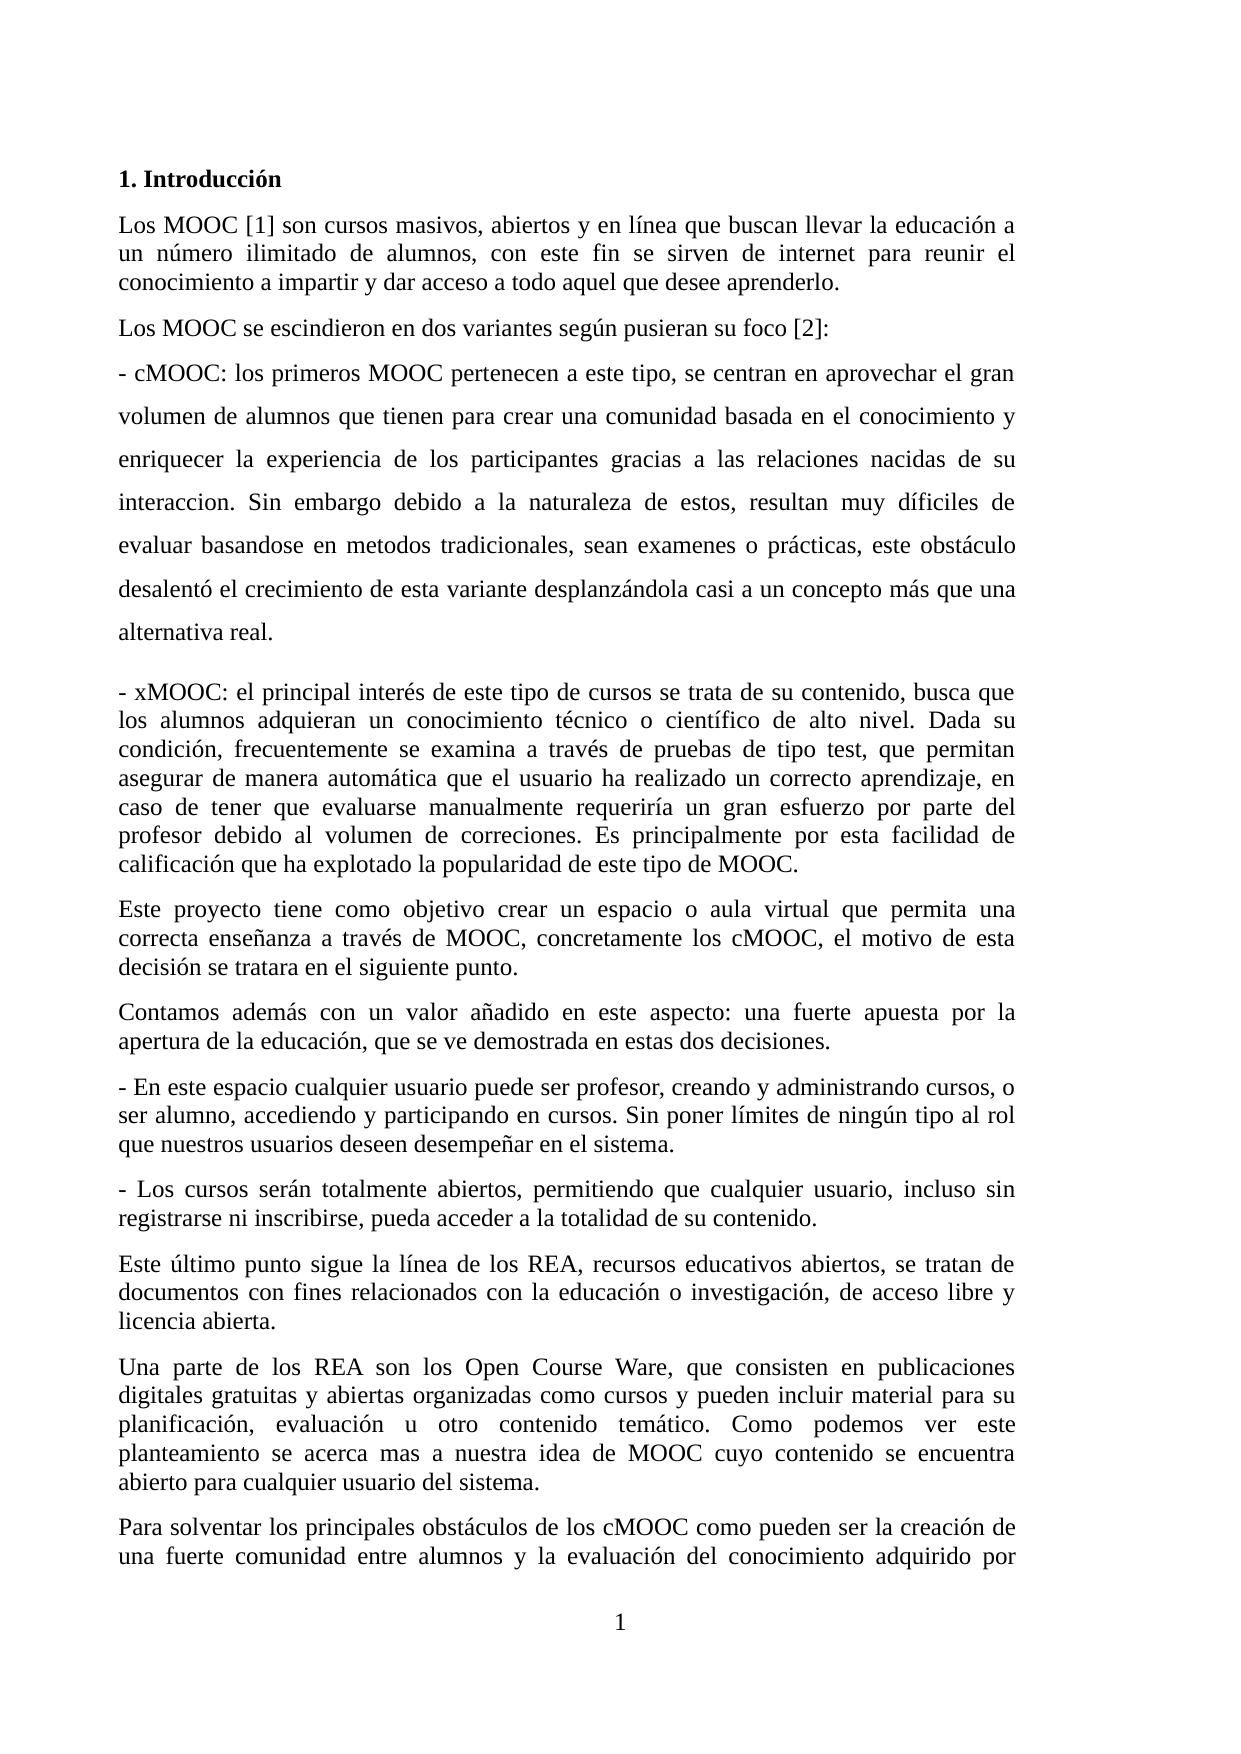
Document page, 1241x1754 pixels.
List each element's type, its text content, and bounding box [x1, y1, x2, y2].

text - En este espacio cualquier usuario puede ser profesor, creando y administrando cursos, o ser alumno, accediendo y participando en cursos. Sin poner límites de ningún tipo al rol que nuestros usuarios deseen desempeñar en el sistema. [118, 1072, 1017, 1158]
text Una parte de los REA son los Open Course Ware, que consisten en publicaciones digitales gratuitas y abiertas organizadas como cursos y pueden incluir material para su planificación, evaluación u otro contenido temático. Como podemos ver este planteamiento se acerca mas a nuestra idea de MOOC cuyo contenido se encuentra abierto para cualquier usuario del sistema. [118, 1352, 1017, 1495]
text Este proyecto tiene como objetivo crear un espacio o aula virtual que permita una correcta enseñanza a través de MOOC, concretamente los cMOOC, el motivo de esta decisión se tratara en el siguiente punto. [118, 894, 1017, 981]
text 1. Introducción [118, 164, 1017, 193]
text Los MOOC se escindieron en dos variantes según pusieran su foco [2]: [118, 313, 1017, 341]
text Los MOOC [1] son cursos masivos, abiertos y en línea que buscan llevar la educación a un número ilimitado de alumnos, con este fin se sirven de internet para reunir el conocimiento a impartir y dar acceso a todo aquel que desee aprenderlo. [118, 210, 1017, 296]
text - cMOOC: los primeros MOOC pertenecen a este tipo, se centran en aprovechar el gran volumen de alumnos que tienen para crear una comunidad basada en el conocimiento y enriquecer la experiencia de los participantes gracias a las relaciones nacidas de su interaccion. Sin embargo debido a la naturaleza de estos, resultan muy díficiles de evaluar basandose en metodos tradicionales, sean examenes o prácticas, este obstáculo desalentó el crecimiento de esta variante desplanzándola casi a un concepto más que una alternativa real. [118, 358, 1017, 646]
text - Los cursos serán totalmente abiertos, permitiendo que cualquier usuario, incluso sin registrarse ni inscribirse, pueda acceder a la totalidad de su contenido. [118, 1174, 1017, 1232]
text Para solventar los principales obstáculos de los cMOOC como pueden ser la creación de una fuerte comunidad entre alumnos y la evaluación del conocimiento adquirido por [118, 1512, 1017, 1569]
text Contamos además con un valor añadido en este aspecto: una fuerte apuesta por la apertura de la educación, que se ve demostrada en estas dos decisiones. [118, 997, 1017, 1055]
text Este último punto sigue la línea de los REA, recursos educativos abiertos, se tratan de documentos con fines relacionados con la educación o investigación, de acceso libre y licencia abierta. [118, 1249, 1017, 1335]
text - xMOOC: el principal interés de este tipo de cursos se trata de su contenido, busca que los alumnos adquieran un conocimiento técnico o científico de alto nivel. Dada su condición, frecuentemente se examina a través de pruebas de tipo test, que permitan asegurar de manera automática que el usuario ha realizado un correcto aprendizaje, en caso de tener que evaluarse manualmente requeriría un gran esfuerzo por parte del profesor debido al volumen de correciones. Es principalmente por esta facilidad de calificación que ha explotado la popularidad de este tipo de MOOC. [118, 677, 1017, 878]
